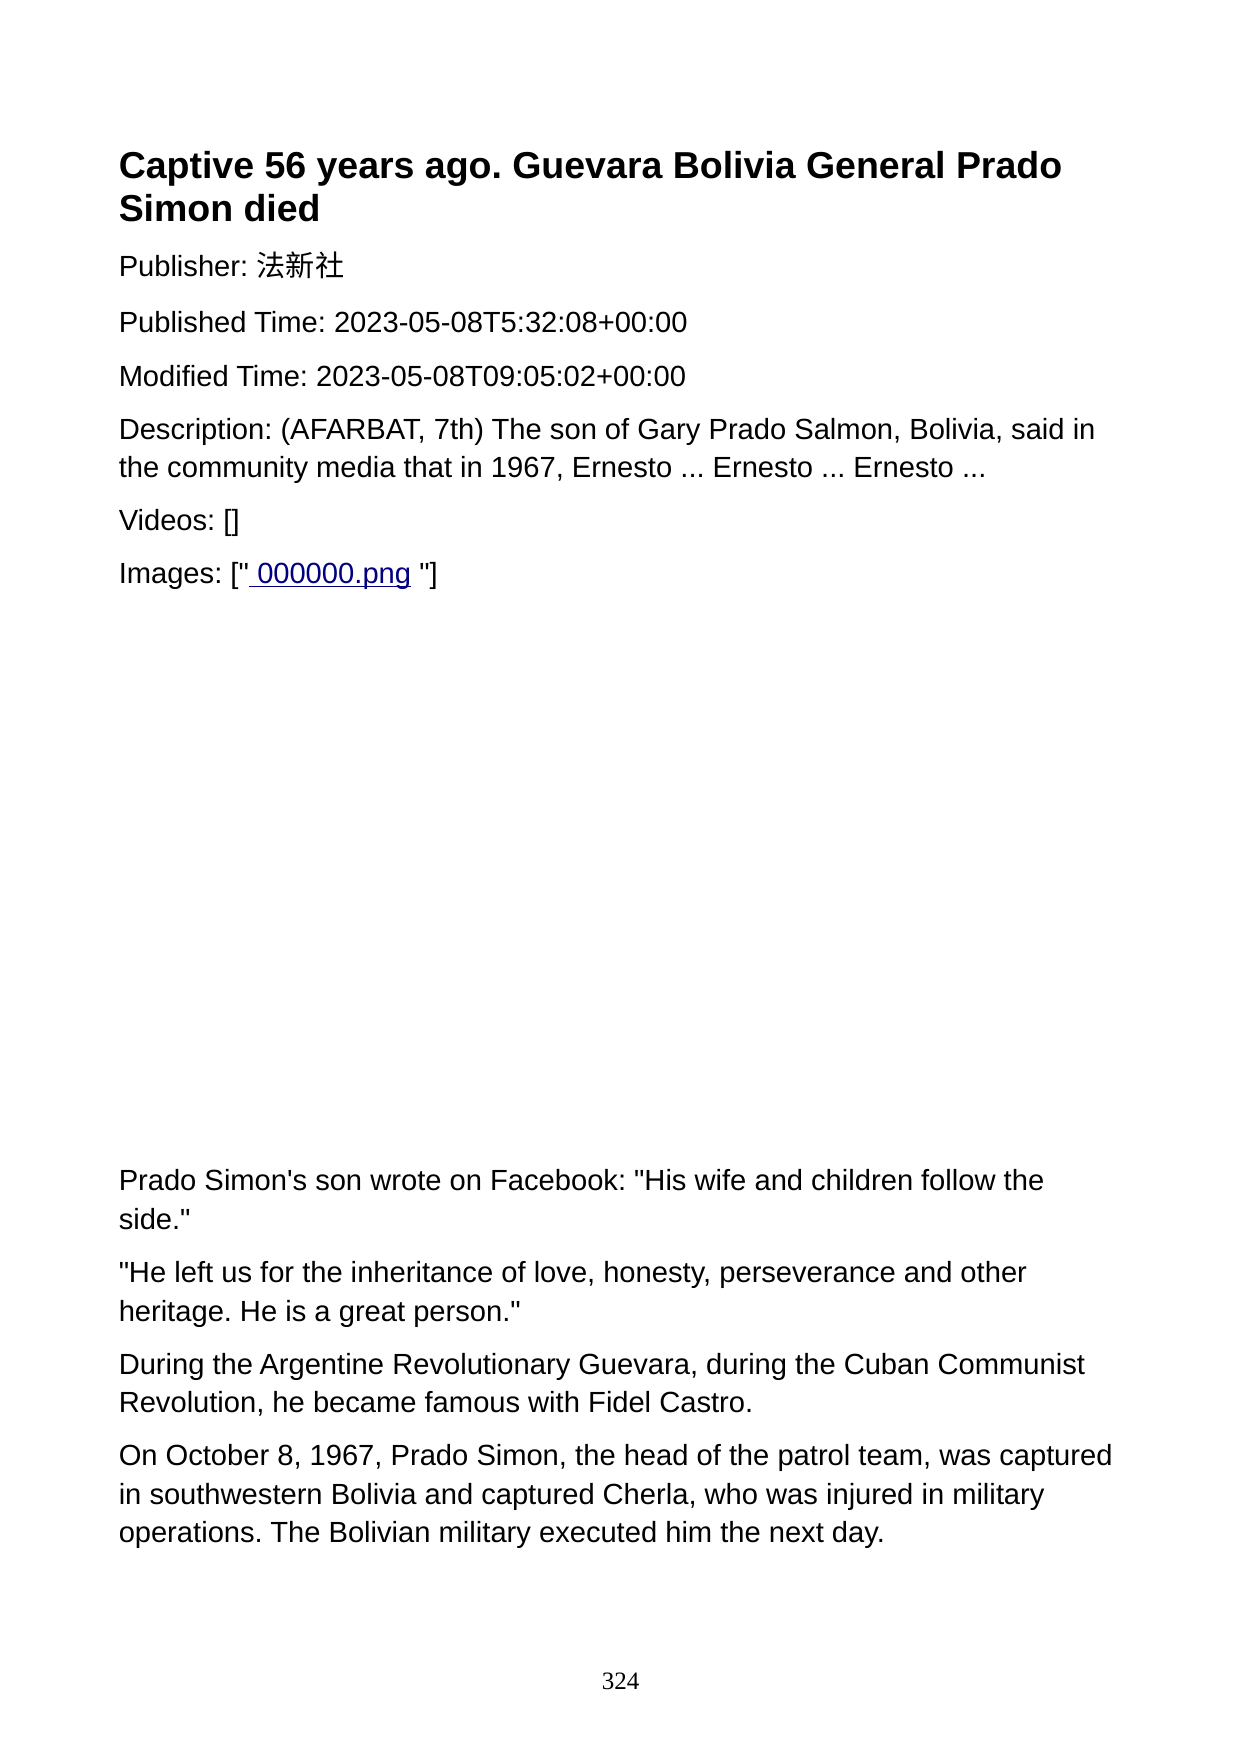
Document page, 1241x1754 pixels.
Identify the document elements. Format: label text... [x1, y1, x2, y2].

subtitle Captive 56 years ago. Guevara Bolivia General Prado Simon died [118, 143, 1122, 230]
text Prado Simon's son wrote on Facebook: "His wife and children follow the side." [118, 609, 1122, 1236]
text Modified Time: 2023-05-08T09:05:02+00:00 [118, 358, 1122, 392]
text Images: [" 000000.png "] [118, 556, 1122, 590]
text Description: (AFARBAT, 7th) The son of Gary Prado Salmon, Bolivia, said in the community media that in 1967, Ernesto ... Ernesto ... Ernesto ... [118, 412, 1122, 484]
text Videos: [] [118, 503, 1122, 537]
text On October 8, 1967, Prado Simon, the head of the patrol team, was captured in southwestern Bolivia and captured Cherla, who was injured in military operations. The Bolivian military executed him the next day. [118, 1438, 1122, 1549]
text During the Argentine Revolutionary Guevara, during the Cuban Communist Revolution, he became famous with Fidel Castro. [118, 1347, 1122, 1419]
text Published Time: 2023-05-08T5:32:08+00:00 [118, 305, 1122, 339]
text "He left us for the inheritance of love, honesty, perseverance and other heritage. He is a great person." [118, 1255, 1122, 1327]
text Publisher: 法新社 [118, 242, 1122, 284]
